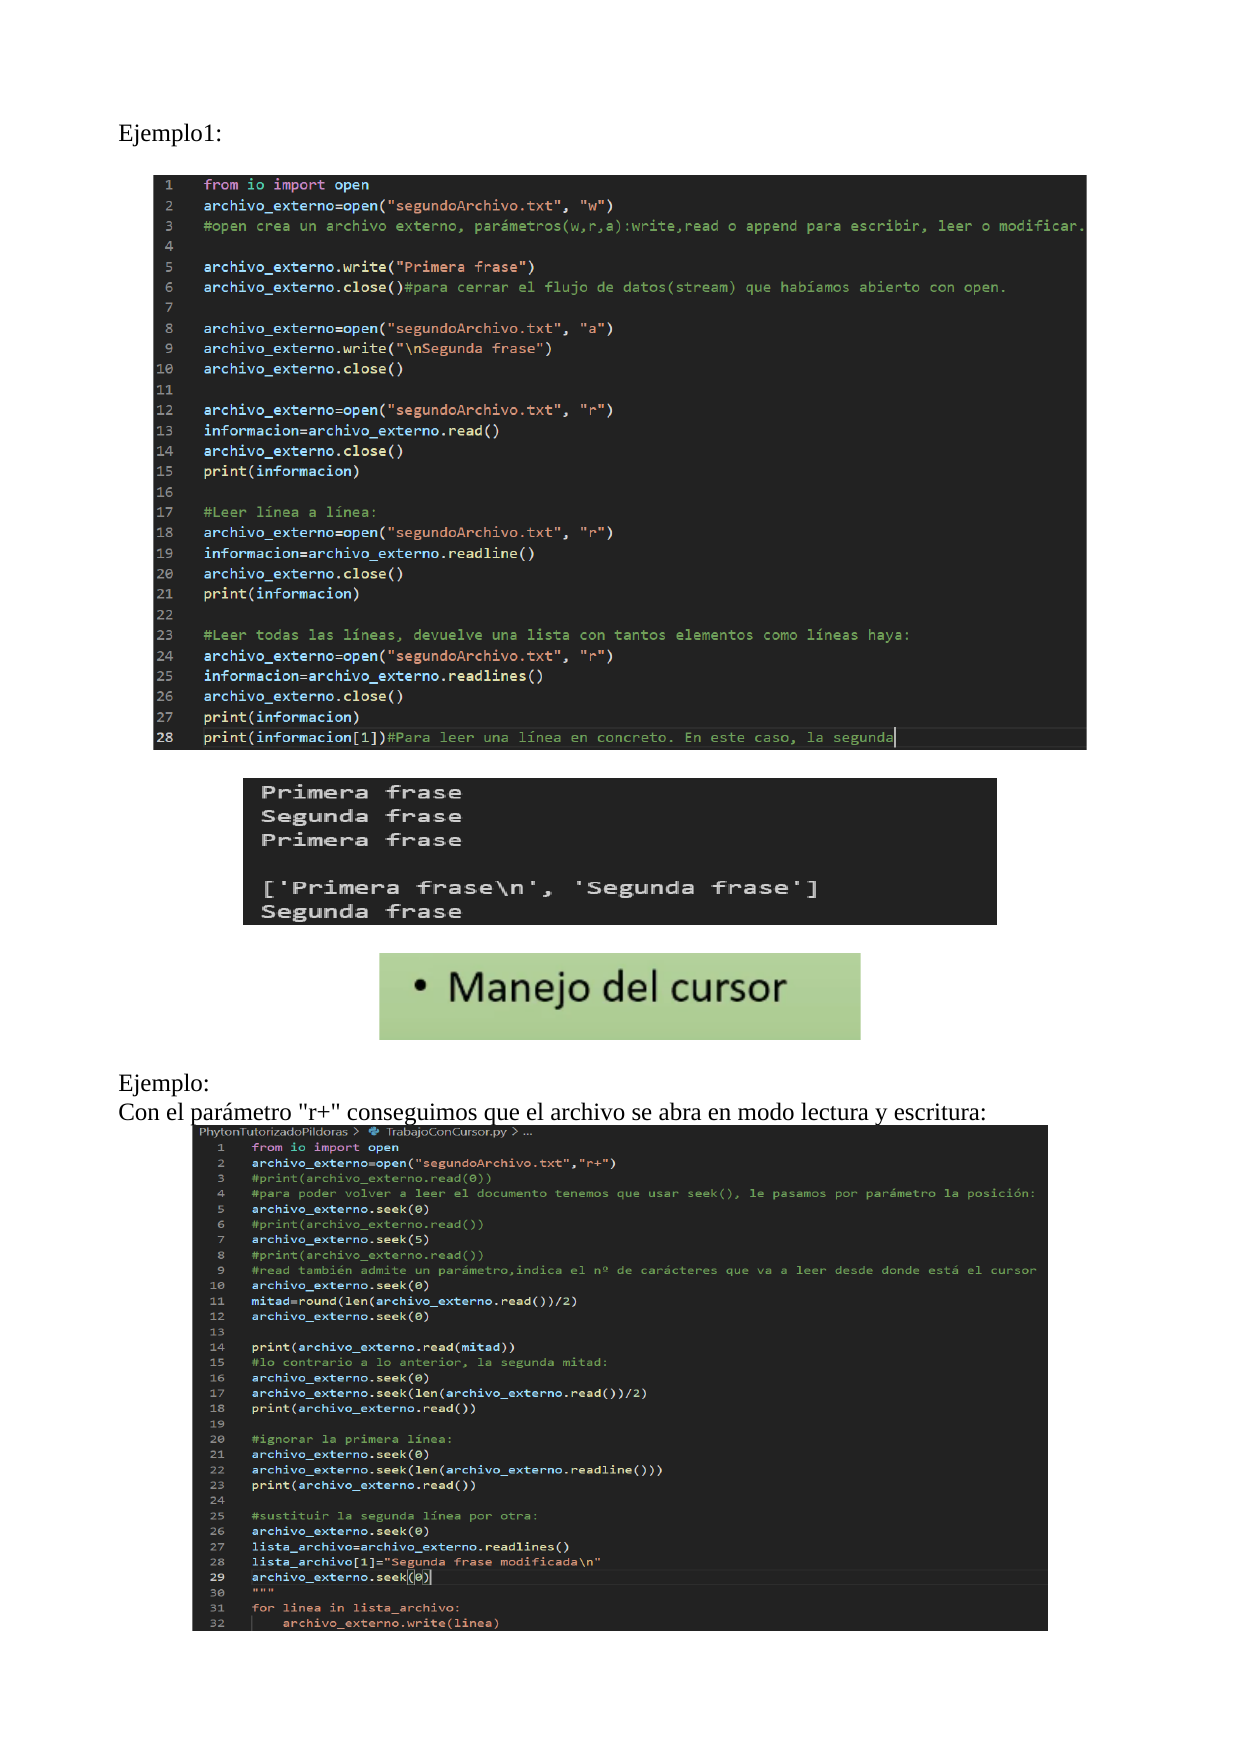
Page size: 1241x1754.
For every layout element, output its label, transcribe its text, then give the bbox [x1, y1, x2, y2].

picture [243, 778, 997, 925]
text Ejemplo1: [118, 118, 1122, 147]
text Ejemplo: [118, 1068, 1122, 1097]
picture [153, 175, 1087, 750]
text Con el parámetro "r+" conseguimos que el archivo se abra en modo lectura y escritura: [118, 1097, 1122, 1125]
picture [192, 1125, 1048, 1631]
picture [379, 953, 861, 1040]
